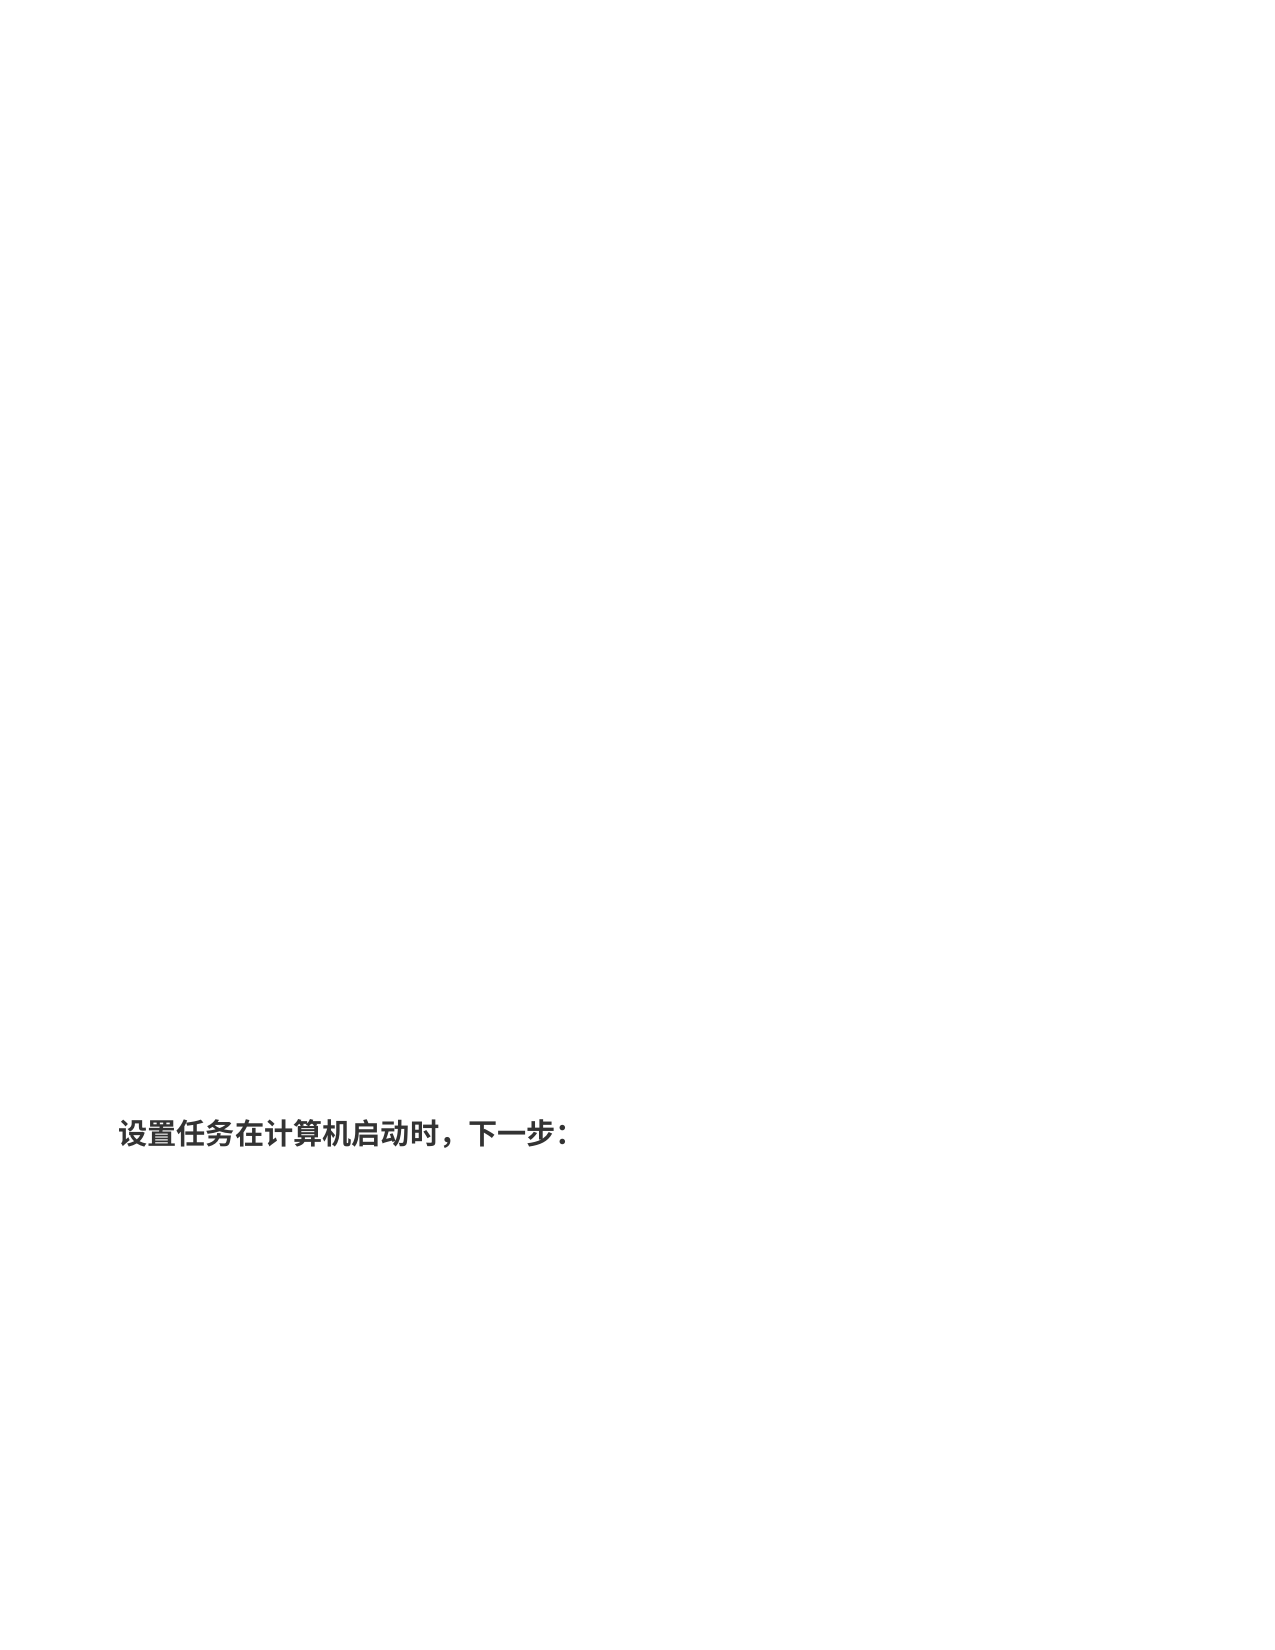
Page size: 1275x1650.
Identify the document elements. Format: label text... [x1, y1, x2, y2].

text 设置任务在计算机启动时，下一步： [118, 1110, 1157, 1153]
